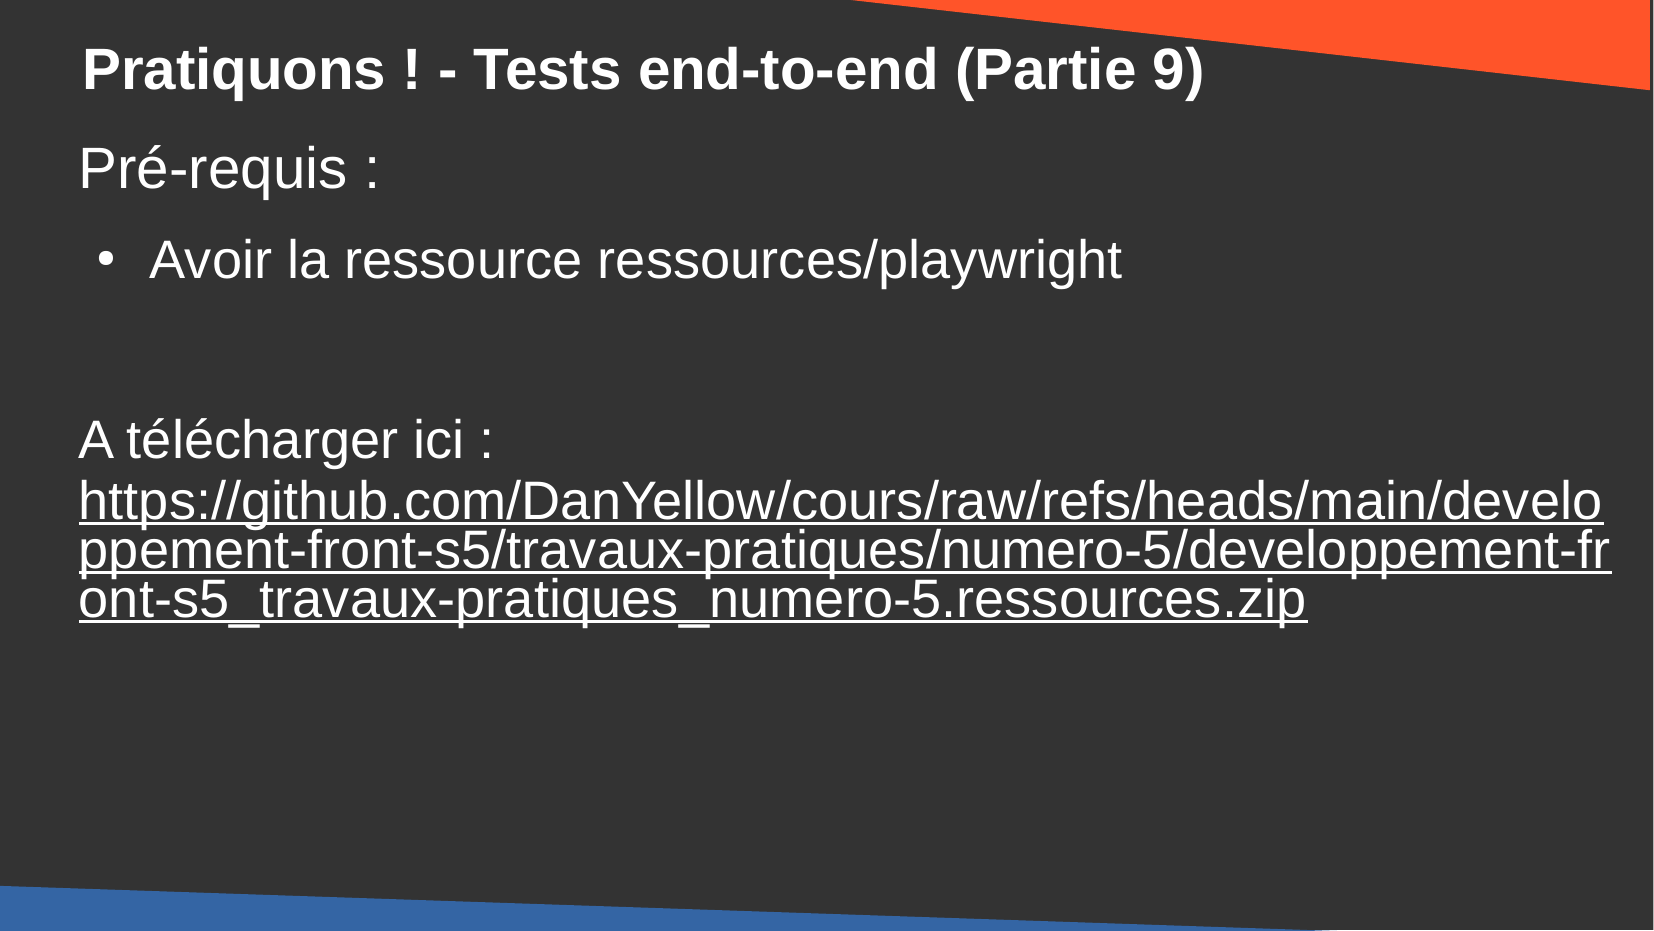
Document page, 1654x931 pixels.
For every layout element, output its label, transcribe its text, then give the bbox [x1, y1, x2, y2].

list Pré-requis : Avoir la ressource ressources/playwright A télécharger ici : https://github.com/DanYellow/cours/raw/refs/heads/main/developpement-front-s5/travaux-pratiques/numero-5/developpement-front-s5_travaux-pratiques_numero-5.ressources.zip [78, 135, 1618, 721]
text_box [850, 0, 1650, 91]
title Pratiquons ! - Tests end-to-end (Partie 9) [82, 37, 1571, 114]
text_box [0, 885, 1337, 931]
